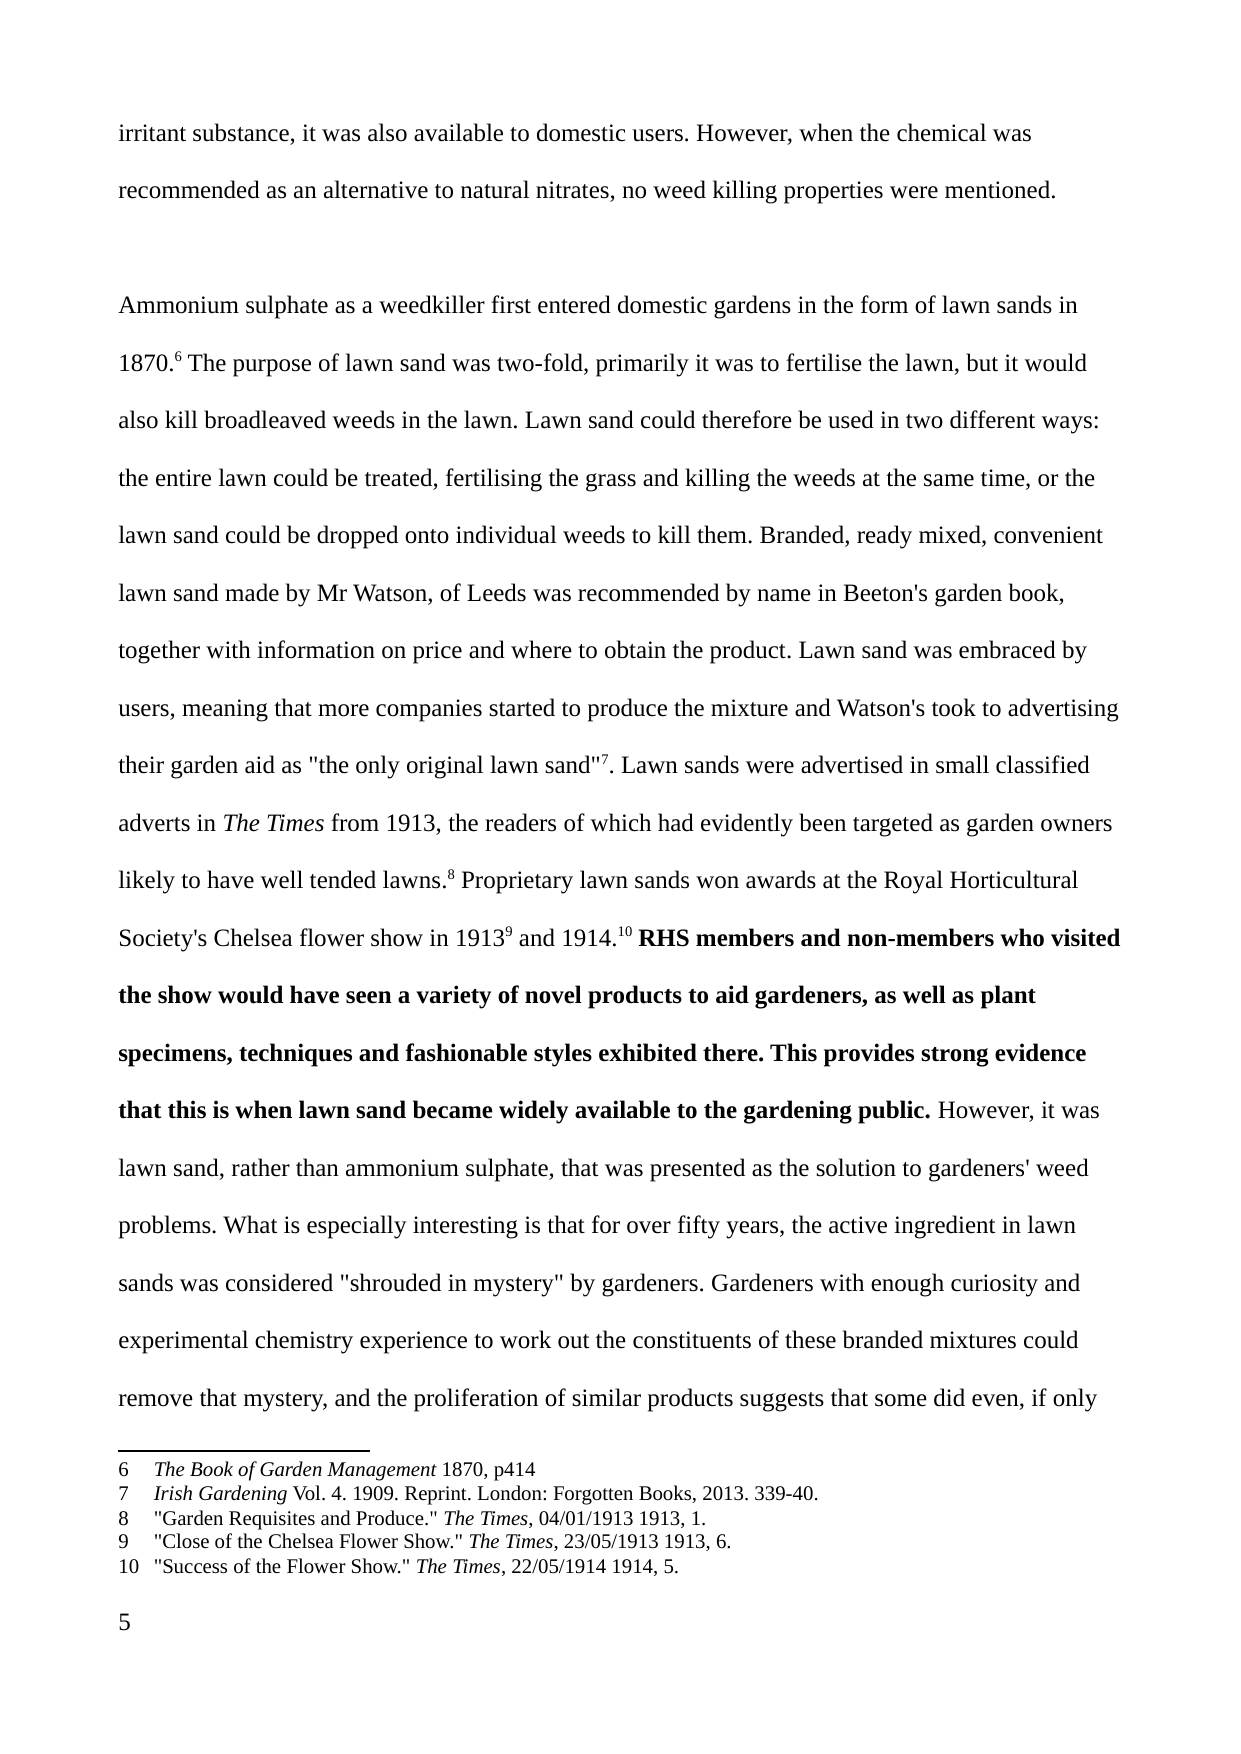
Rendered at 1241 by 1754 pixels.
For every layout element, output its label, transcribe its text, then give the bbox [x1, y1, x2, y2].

text The Book of Garden Management 1870, p414 [118, 1457, 1122, 1481]
text Ammonium sulphate as a weedkiller first entered domestic gardens in the form of lawn sands in 1870. The purpose of lawn sand was two-fold, primarily it was to fertilise the lawn, but it would also kill broadleaved weeds in the lawn. Lawn sand could therefore be used in two different ways: the entire lawn could be treated, fertilising the grass and killing the weeds at the same time, or the lawn sand could be dropped onto individual weeds to kill them. Branded, ready mixed, convenient lawn sand made by Mr Watson, of Leeds was recommended by name in Beeton's garden book, together with information on price and where to obtain the product. Lawn sand was embraced by users, meaning that more companies started to produce the mixture and Watson's took to advertising their garden aid as "the only original lawn sand". Lawn sands were advertised in small classified adverts in The Times from 1913, the readers of which had evidently been targeted as garden owners likely to have well tended lawns. Proprietary lawn sands won awards at the Royal Horticultural Society's Chelsea flower show in 1913 and 1914. RHS members and non-members who visited the show would have seen a variety of novel products to aid gardeners, as well as plant specimens, techniques and fashionable styles exhibited there. This provides strong evidence that this is when lawn sand became widely available to the gardening public. However, it was lawn sand, rather than ammonium sulphate, that was presented as the solution to gardeners' weed problems. What is especially interesting is that for over fifty years, the active ingredient in lawn sands was considered "shrouded in mystery" by gardeners. Gardeners with enough curiosity and experimental chemistry experience to work out the constituents of these branded mixtures could remove that mystery, and the proliferation of similar products suggests that some did even, if only [118, 291, 1122, 1412]
text Irish Gardening Vol. 4. 1909. Reprint. London: Forgotten Books, 2013. 339-40. [118, 1481, 1122, 1505]
text irritant substance, it was also available to domestic users. However, when the chemical was recommended as an alternative to natural nitrates, no weed killing properties were mentioned. [118, 118, 1122, 204]
text "Garden Requisites and Produce." The Times, 04/01/1913 1913, 1. [118, 1505, 1122, 1529]
text "Success of the Flower Show." The Times, 22/05/1914 1914, 5. [118, 1553, 1122, 1578]
text "Close of the Chelsea Flower Show." The Times, 23/05/1913 1913, 6. [118, 1529, 1122, 1553]
